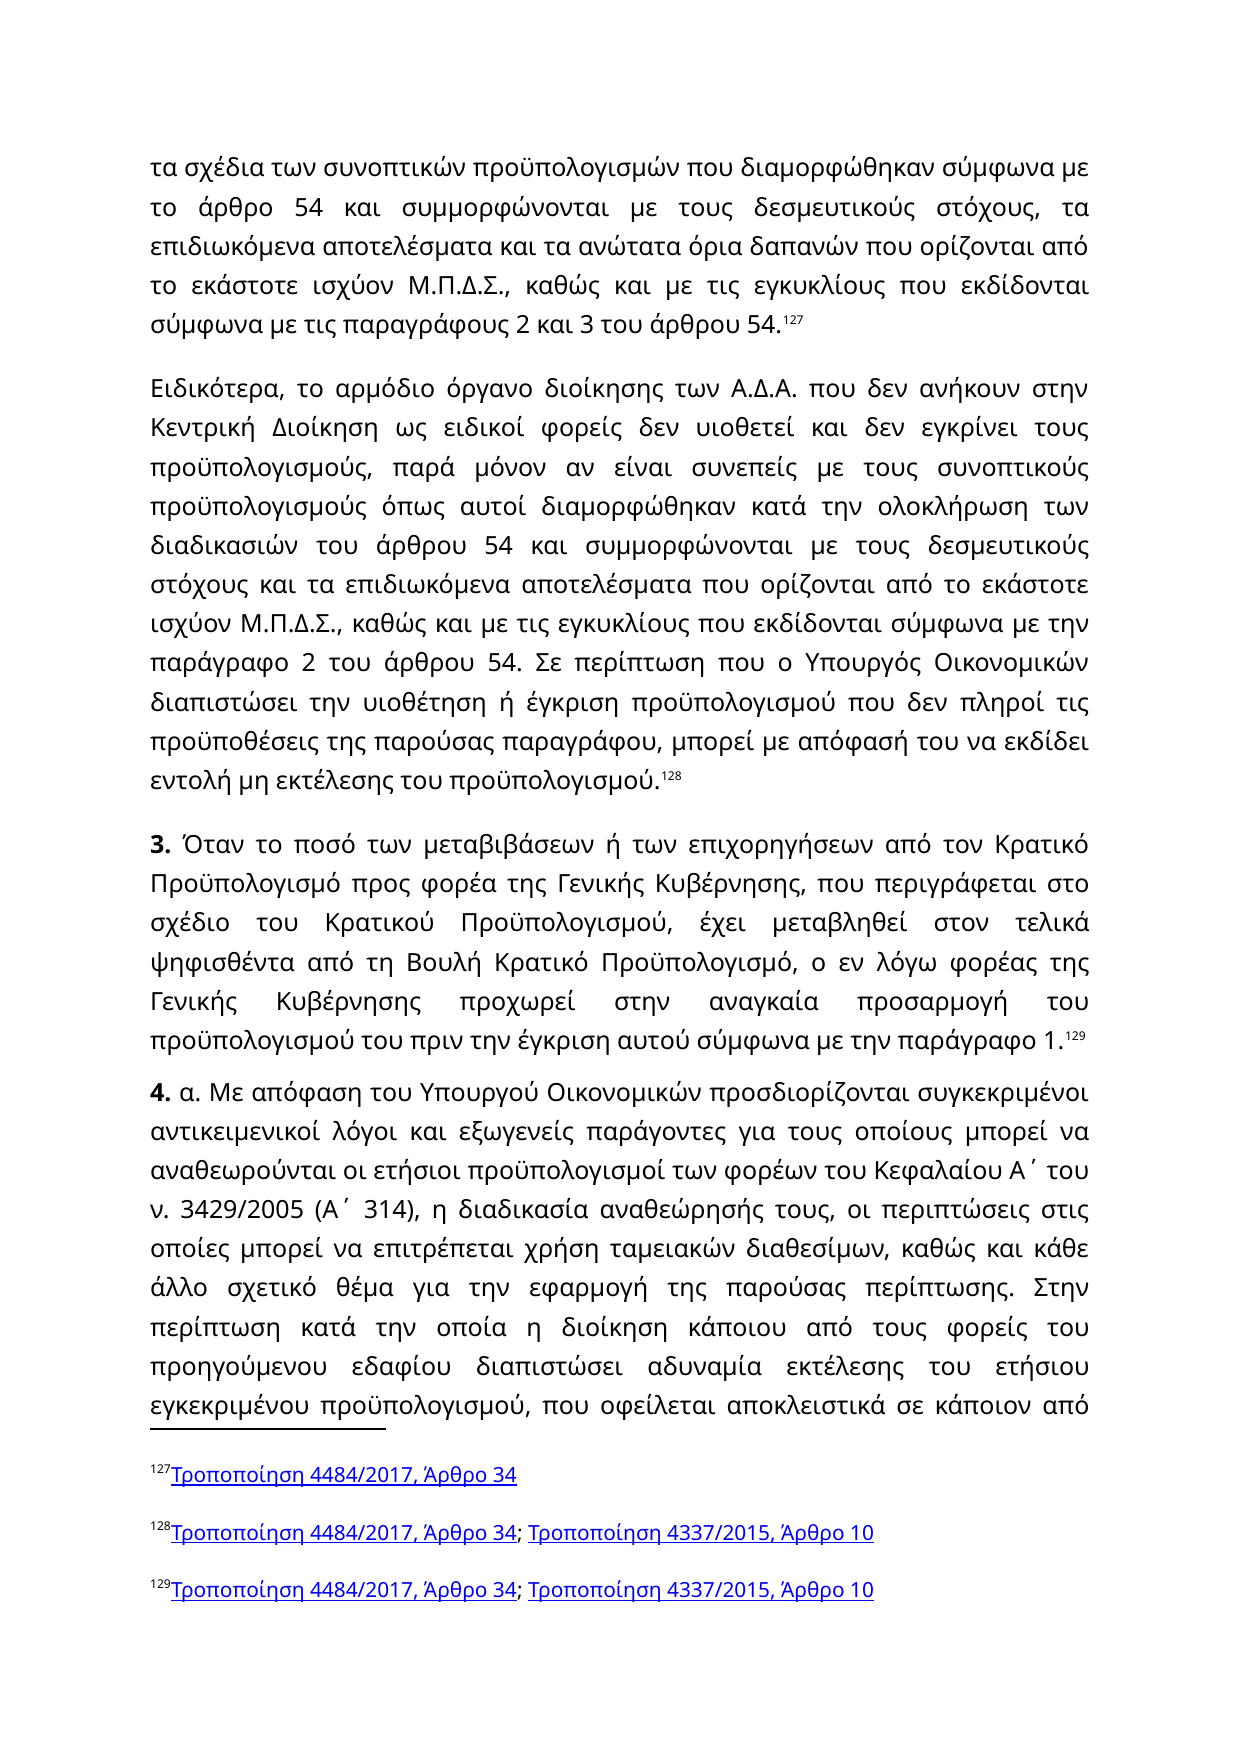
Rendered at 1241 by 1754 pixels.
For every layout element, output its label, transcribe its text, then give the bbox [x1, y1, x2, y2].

text 3. Όταν το ποσό των µεταβιβάσεων ή των επιχορηγήσεων από τον Κρατικό Προϋπολογισµό προς φορέα της Γενικής Κυβέρνησης, που περιγράφεται στο σχέδιο του Κρατικού Προϋπολογισµού, έχει µεταβληθεί στον τελικά ψηφισθέντα από τη Βουλή Κρατικό Προϋπολογισµό, ο εν λόγω φορέας της Γενικής Κυβέρνησης προχωρεί στην αναγκαία προσαρµογή του προϋπολογισµού του πριν την έγκριση αυτού σύµφωνα µε την παράγραφο 1. [150, 827, 1090, 1057]
text τα σχέδια των συνοπτικών προϋπολογισµών που διαµορφώθηκαν σύµφωνα µε το άρθρο 54 και συµµορφώνονται µε τους δεσµευτικούς στόχους, τα επιδιωκόµενα αποτελέσµατα και τα ανώτατα όρια δαπανών που ορίζονται από το εκάστοτε ισχύον Μ.Π.Δ.Σ., καθώς και µε τις εγκυκλίους που εκδίδονται σύµφωνα µε τις παραγράφους 2 και 3 του άρθρου 54. [150, 150, 1090, 341]
text Τροποποίηση 4484/2017, Άρθρο 34; Τροποποίηση 4337/2015, Άρθρο 10 [150, 1518, 1090, 1546]
text Τροποποίηση 4484/2017, Άρθρο 34; Τροποποίηση 4337/2015, Άρθρο 10 [150, 1576, 1090, 1604]
text Τροποποίηση 4484/2017, Άρθρο 34 [150, 1460, 1090, 1489]
text 4. α. Με απόφαση του Υπουργού Οικονοµικών προσδιορίζονται συγκεκριµένοι αντικειµενικοί λόγοι και εξωγενείς παράγοντες για τους οποίους µπορεί να αναθεωρούνται οι ετήσιοι προϋπολογισµοί των φορέων του Κεφαλαίου Α΄ του ν. 3429/2005 (Α΄ 314), η διαδικασία αναθεώρησής τους, οι περιπτώσεις στις οποίες µπορεί να επιτρέπεται χρήση ταµειακών διαθεσίµων, καθώς και κάθε άλλο σχετικό θέµα για την εφαρµογή της παρούσας περίπτωσης. Στην περίπτωση κατά την οποία η διοίκηση κάποιου από τους φορείς του προηγούµενου εδαφίου διαπιστώσει αδυναµία εκτέλεσης του ετήσιου εγκεκριµένου προϋπολογισµού, που οφείλεται αποκλειστικά σε κάποιον από [150, 1074, 1090, 1422]
text Ειδικότερα, το αρµόδιο όργανο διοίκησης των Α.Δ.Α. που δεν ανήκουν στην Κεντρική Διοίκηση ως ειδικοί φορείς δεν υιοθετεί και δεν εγκρίνει τους προϋπολογισµούς, παρά µόνον αν είναι συνεπείς µε τους συνοπτικούς προϋπολογισµούς όπως αυτοί διαµορφώθηκαν κατά την ολοκλήρωση των διαδικασιών του άρθρου 54 και συµµορφώνονται µε τους δεσµευτικούς στόχους και τα επιδιωκόµενα αποτελέσµατα που ορίζονται από το εκάστοτε ισχύον Μ.Π.Δ.Σ., καθώς και µε τις εγκυκλίους που εκδίδονται σύµφωνα µε την παράγραφο 2 του άρθρου 54. Σε περίπτωση που ο Υπουργός Οικονοµικών διαπιστώσει την υιοθέτηση ή έγκριση προϋπολογισµού που δεν πληροί τις προϋποθέσεις της παρούσας παραγράφου, µπορεί µε απόφασή του να εκδίδει εντολή µη εκτέλεσης του προϋπολογισµού. [150, 371, 1090, 797]
